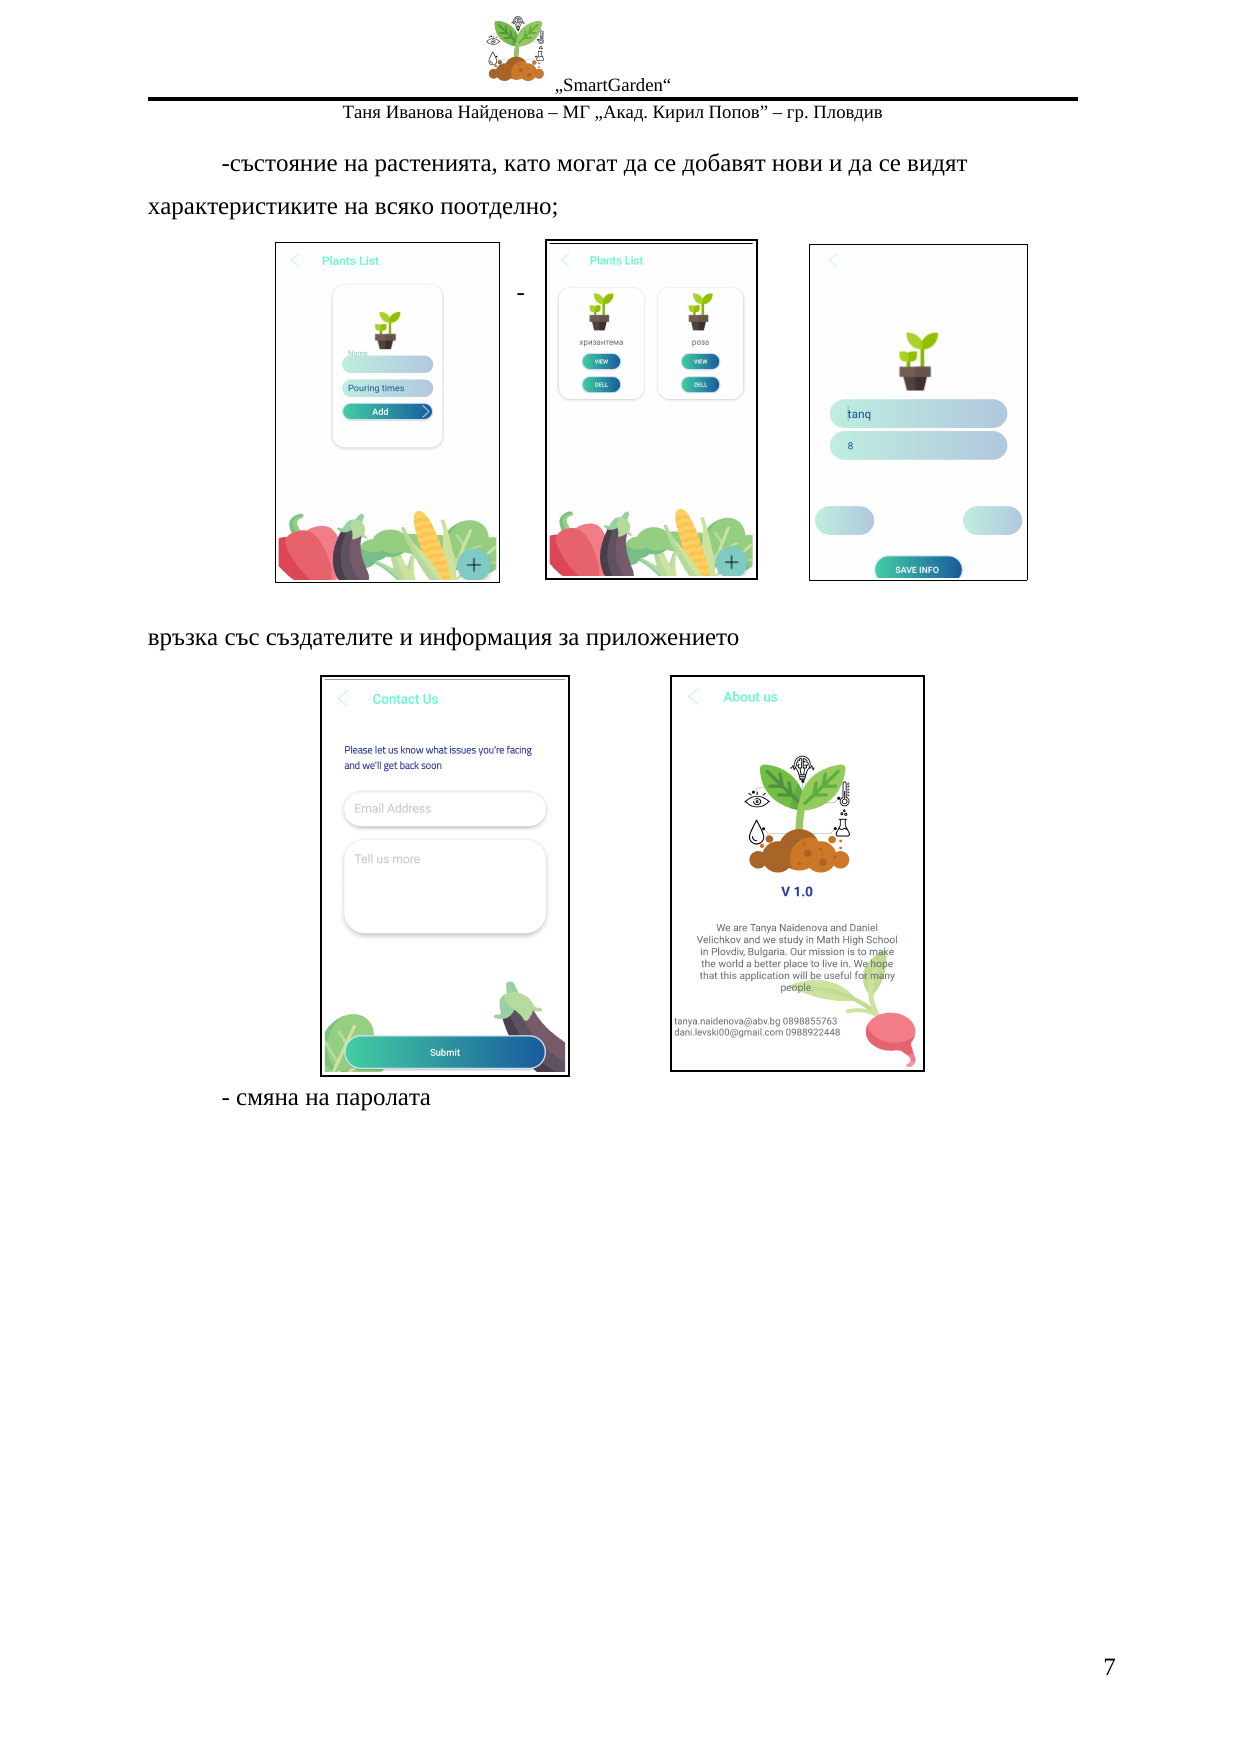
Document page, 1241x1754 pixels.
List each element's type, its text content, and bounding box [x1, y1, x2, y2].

picture [549, 243, 753, 576]
picture [674, 679, 920, 1067]
picture [486, 11, 544, 86]
picture [812, 247, 1025, 578]
text - смяна на паролата [148, 1072, 1116, 1111]
picture [278, 244, 497, 580]
picture [324, 679, 566, 1072]
text -състояние на растенията, като могат да се добавят нови и да се видят характеристиките на всяко поотделно; [148, 148, 1116, 219]
text -връзка със създателите и информация за приложението [148, 580, 1116, 651]
